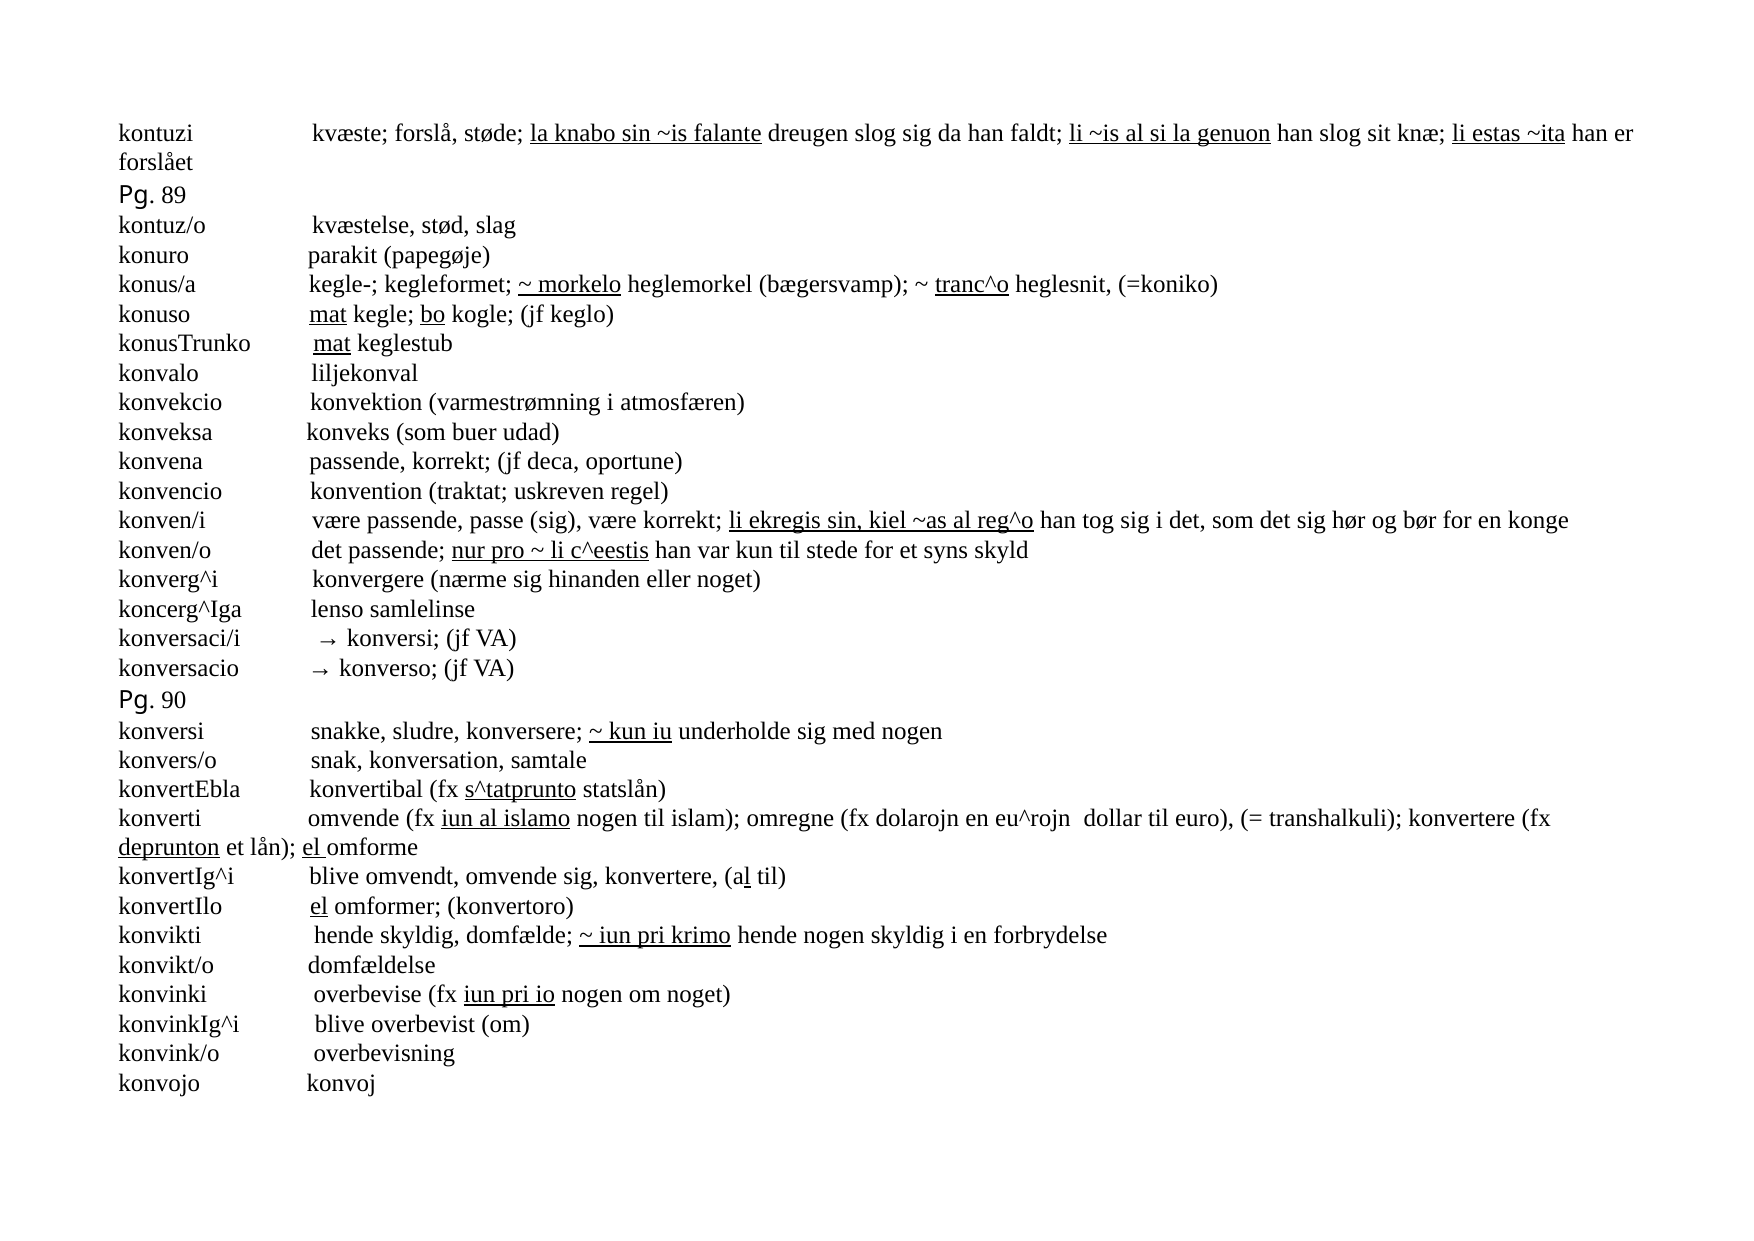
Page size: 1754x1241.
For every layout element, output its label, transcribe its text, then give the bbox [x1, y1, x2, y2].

text konvalo liljekonval [118, 358, 1636, 387]
text konven/i være passende, passe (sig), være korrekt; li ekregis sin, kiel ~as al reg^o han tog sig i det, som det sig hør og bør for en konge [118, 505, 1636, 535]
text konvertIg^i blive omvendt, omvende sig, konvertere, (al til) [118, 861, 1636, 891]
text konveksa konveks (som buer udad) [118, 417, 1636, 446]
text Pg. 90 [118, 682, 1636, 716]
text konvikti hende skyldig, domfælde; ~ iun pri krimo hende nogen skyldig i en forbrydelse [118, 920, 1636, 950]
text konuso mat kegle; bo kogle; (jf keglo) [118, 299, 1636, 328]
text konvertEbla konvertibal (fx s^tatprunto statslån) [118, 774, 1636, 803]
text konus/a kegle-; kegleformet; ~ morkelo heglemorkel (bægersvamp); ~ tranc^o heglesnit, (=koniko) [118, 269, 1636, 299]
text konversaci/i → konversi; (jf VA) [118, 623, 1636, 653]
text konusTrunko mat keglestub [118, 328, 1636, 358]
text konverg^i konvergere (nærme sig hinanden eller noget) [118, 564, 1636, 594]
text konvekcio konvektion (varmestrømning i atmosfæren) [118, 387, 1636, 417]
text konvencio konvention (traktat; uskreven regel) [118, 476, 1636, 505]
text kontuzi kvæste; forslå, støde; la knabo sin ~is falante dreugen slog sig da han faldt; li ~is al si la genuon han slog sit knæ; li estas ~ita han er forslået [118, 118, 1636, 176]
text konvikt/o domfældelse [118, 950, 1636, 979]
text konven/o det passende; nur pro ~ li c^eestis han var kun til stede for et syns skyld [118, 535, 1636, 564]
text koncerg^Iga lenso samlelinse [118, 594, 1636, 623]
text konvers/o snak, konversation, samtale [118, 745, 1636, 774]
text konvojo konvoj [118, 1068, 1636, 1097]
text konversi snakke, sludre, konversere; ~ kun iu underholde sig med nogen [118, 716, 1636, 745]
text konuro parakit (papegøje) [118, 240, 1636, 269]
text kontuz/o kvæstelse, stød, slag [118, 210, 1636, 240]
text Pg. 89 [118, 176, 1636, 210]
text konvink/o overbevisning [118, 1038, 1636, 1068]
text konvinki overbevise (fx iun pri io nogen om noget) [118, 979, 1636, 1009]
text konvena passende, korrekt; (jf deca, oportune) [118, 446, 1636, 476]
text konvinkIg^i blive overbevist (om) [118, 1009, 1636, 1038]
text konversacio → konverso; (jf VA) [118, 653, 1636, 682]
text konverti omvende (fx iun al islamo nogen til islam); omregne (fx dolarojn en eu^rojn dollar til euro), (= transhalkuli); konvertere (fx deprunton et lån); el omforme [118, 803, 1636, 861]
text konvertIlo el omformer; (konvertoro) [118, 891, 1636, 920]
